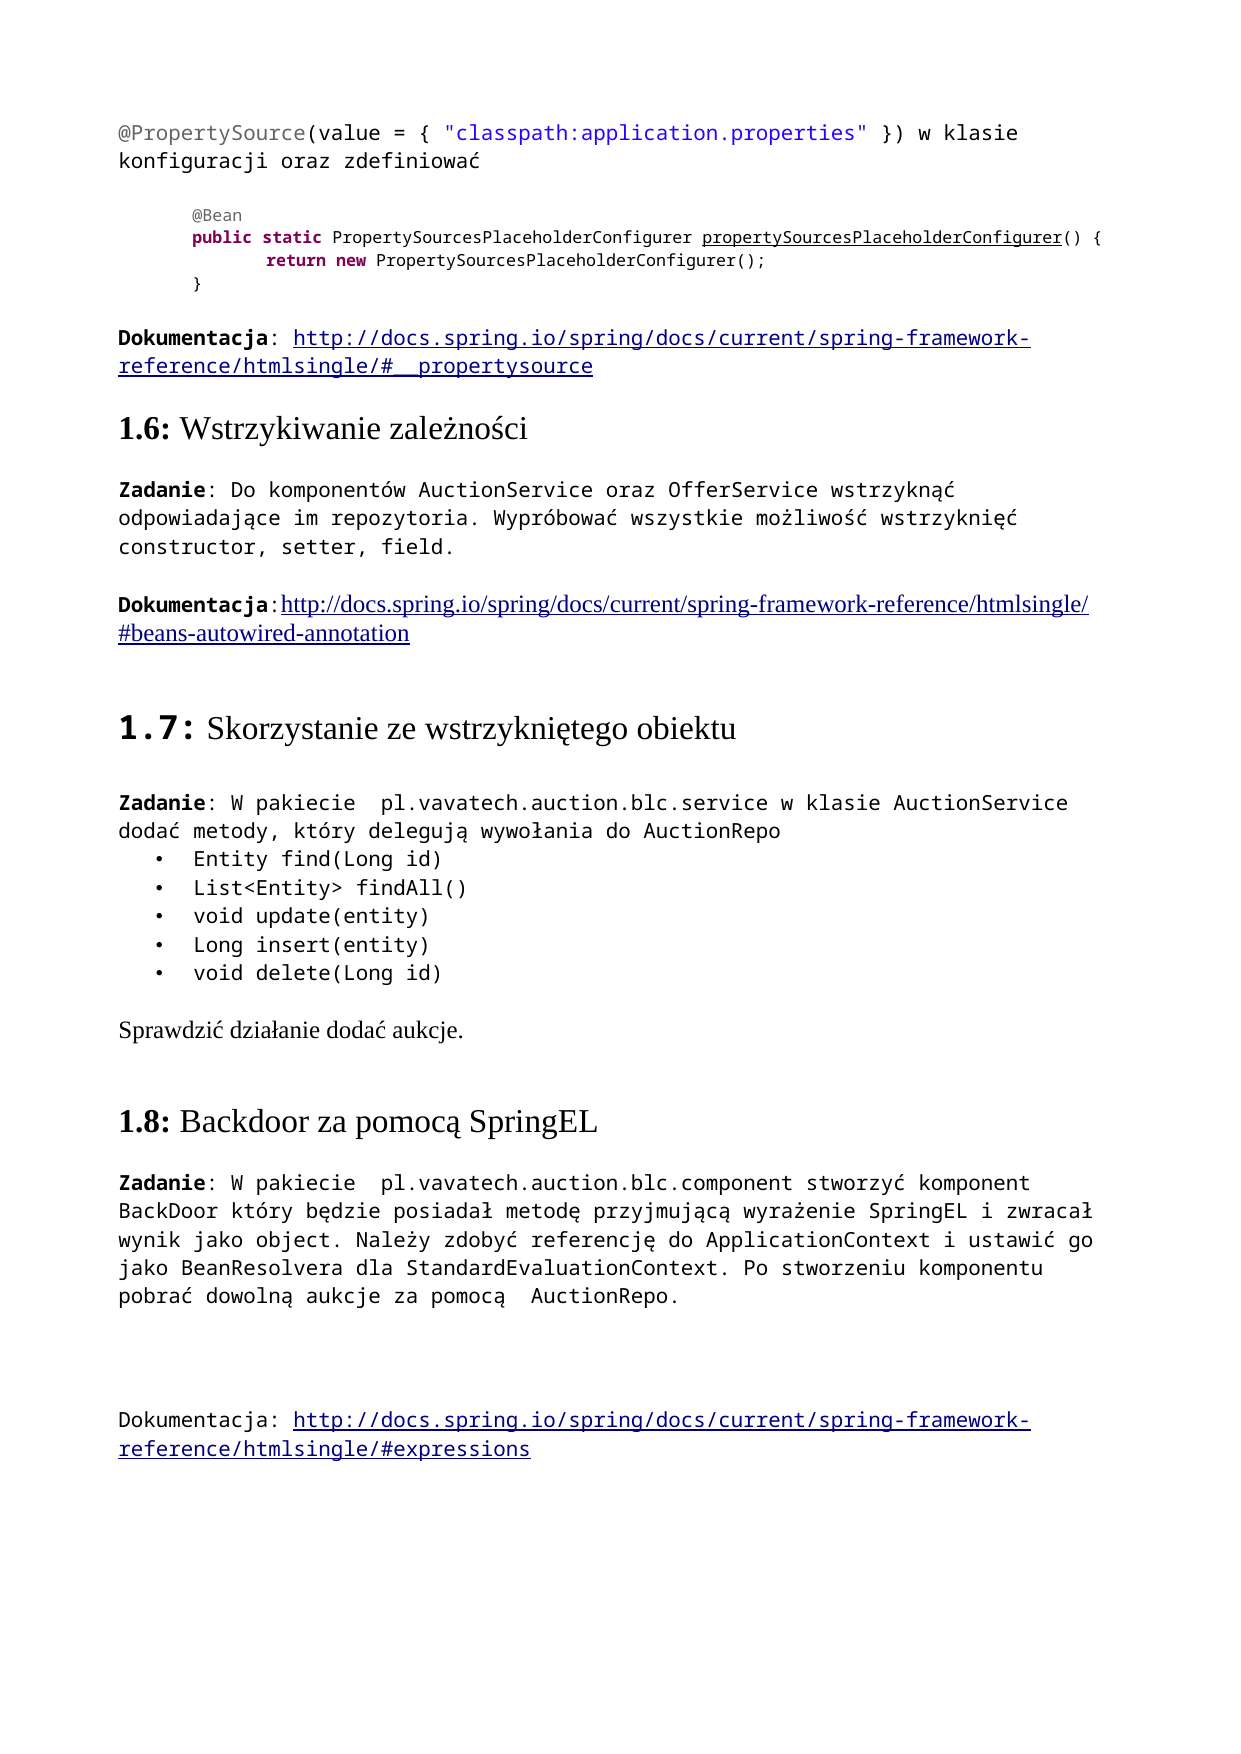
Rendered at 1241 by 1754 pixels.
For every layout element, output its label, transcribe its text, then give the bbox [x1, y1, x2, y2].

text public static PropertySourcesPlaceholderConfigurer propertySourcesPlaceholderConfigurer() { [118, 226, 1122, 249]
text return new PropertySourcesPlaceholderConfigurer(); [118, 249, 1122, 272]
list List<Entity> findAll() [156, 873, 1122, 901]
list void update(entity) [156, 901, 1122, 930]
text Sprawdzić działanie dodać aukcje. [118, 1015, 1122, 1044]
text @Bean [118, 203, 1122, 226]
text Dokumentacja: http://docs.spring.io/spring/docs/current/spring-framework-reference/htmlsingle/#__propertysource [118, 323, 1122, 379]
text 1.6: Wstrzykiwanie zależności [118, 408, 1122, 446]
text Dokumentacja:http://docs.spring.io/spring/docs/current/spring-framework-reference/htmlsingle/#beans-autowired-annotation [118, 589, 1122, 647]
list void delete(Long id) [156, 958, 1122, 987]
text Zadanie: W pakiecie pl.vavatech.auction.blc.service w klasie AuctionService dodać metody, który delegują wywołania do AuctionRepo [118, 788, 1122, 844]
list Long insert(entity) [156, 930, 1122, 958]
text } [118, 272, 1122, 294]
list Dokumentacja: http://docs.spring.io/spring/docs/current/spring-framework-reference/htmlsingle/#expressions [118, 1405, 1122, 1462]
text 1.7: Skorzystanie ze wstrzykniętego obiektu [118, 704, 1122, 749]
list Entity find(Long id) [156, 844, 1122, 873]
text 1.8: Backdoor za pomocą SpringEL [118, 1101, 1122, 1139]
text @PropertySource(value = { "classpath:application.properties" }) w klasie konfiguracji oraz zdefiniować [118, 118, 1122, 175]
text Zadanie: Do komponentów AuctionService oraz OfferService wstrzyknąć odpowiadające im repozytoria. Wypróbować wszystkie możliwość wstrzyknięć constructor, setter, field. [118, 475, 1122, 560]
text Zadanie: W pakiecie pl.vavatech.auction.blc.component stworzyć komponent BackDoor który będzie posiadał metodę przyjmującą wyrażenie SpringEL i zwracał wynik jako object. Należy zdobyć referencję do ApplicationContext i ustawić go jako BeanResolvera dla StandardEvaluationContext. Po stworzeniu komponentu pobrać dowolną aukcje za pomocą AuctionRepo. [118, 1168, 1122, 1310]
